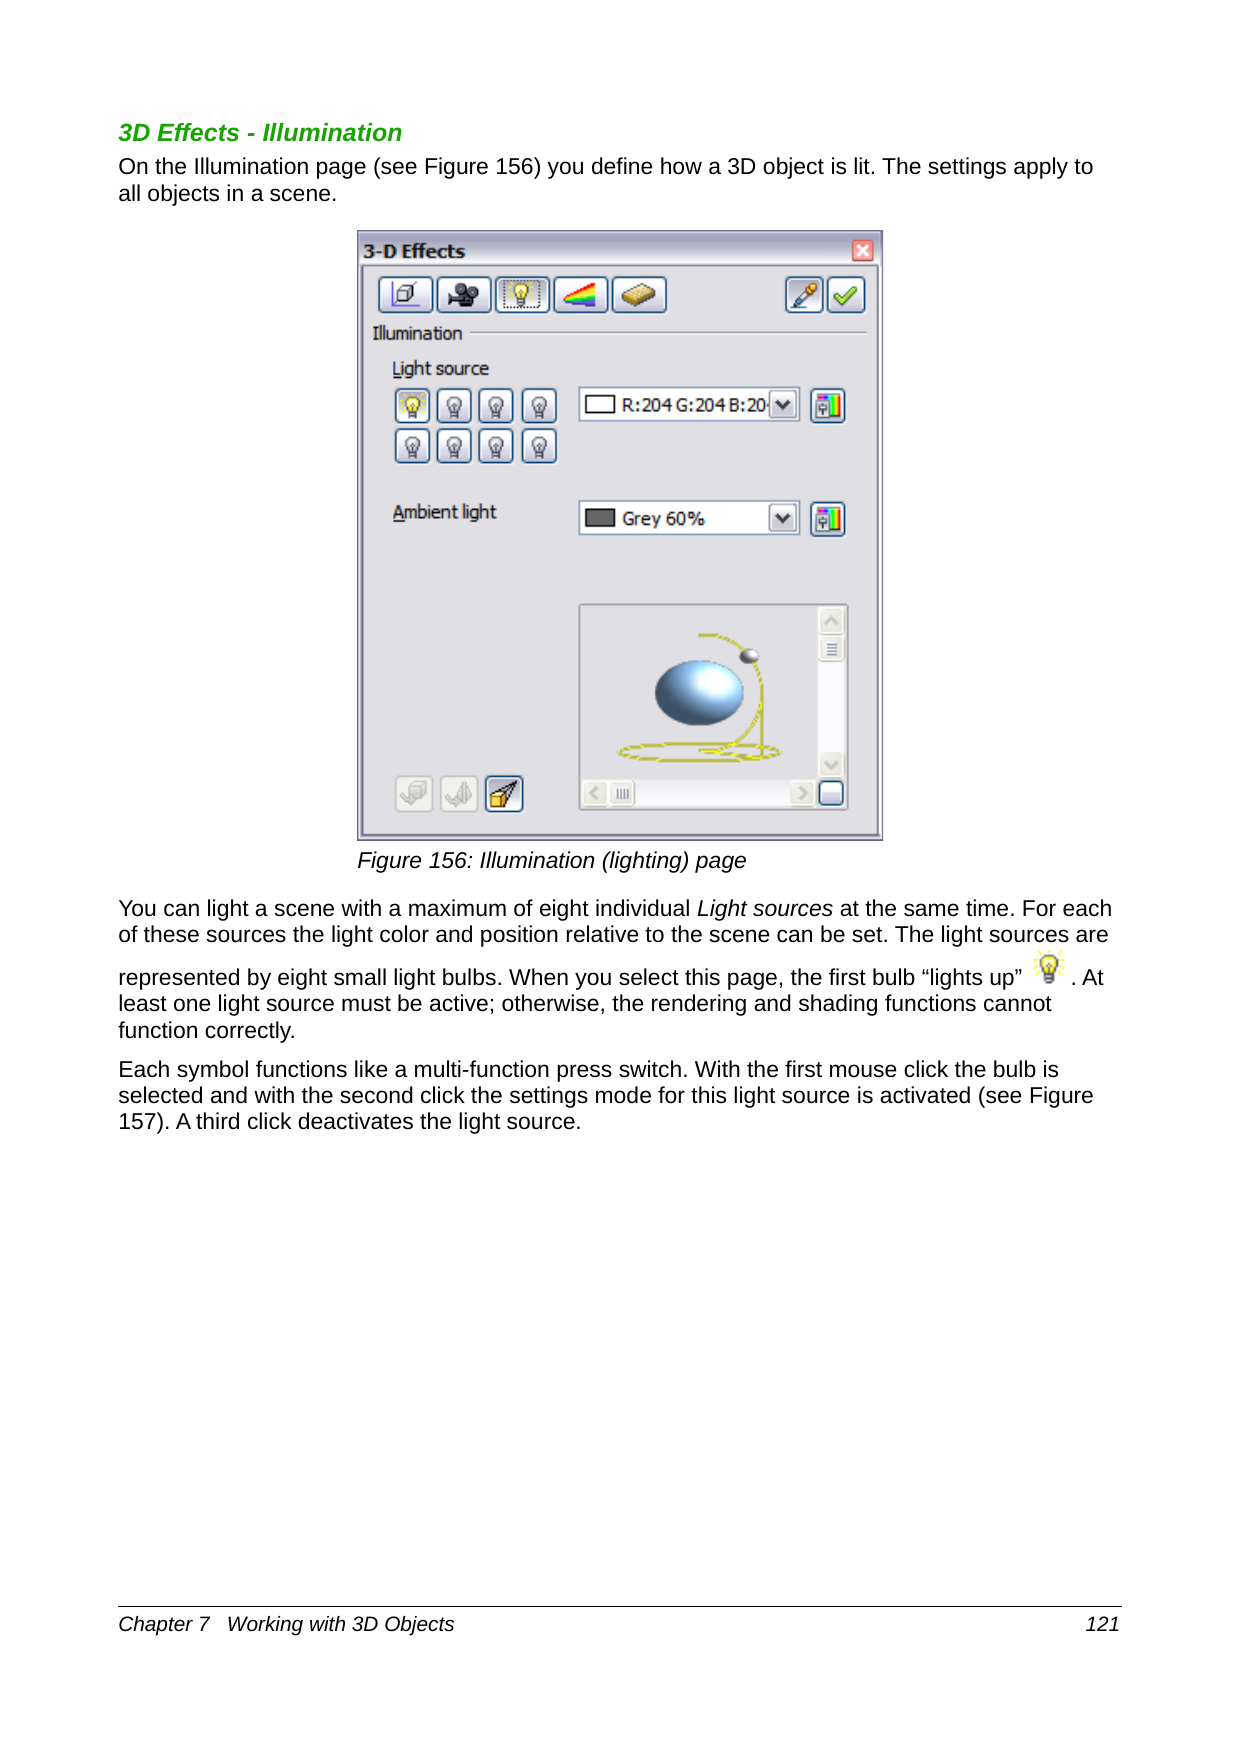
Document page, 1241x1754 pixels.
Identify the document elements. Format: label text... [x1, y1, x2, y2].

text Each symbol functions like a multi-function press switch. With the first mouse click the bulb is selected and with the second click the settings mode for this light source is activated (see Figure 157). A third click deactivates the light source. [118, 1056, 1122, 1134]
subtitle 3D Effects - Illumination [118, 118, 1122, 147]
text You can light a scene with a maximum of eight individual Light sources at the same time. For each of these sources the light color and position relative to the scene can be set. The light sources are represented by eight small light bulbs. When you select this page, the first bulb “lights up” . At least one light source must be active; otherwise, the rendering and shading functions cannot function correctly. [118, 895, 1122, 1043]
text Figure 156: Illumination (lighting) page [357, 847, 883, 873]
picture [357, 230, 884, 841]
picture [1028, 947, 1071, 986]
text On the Illumination page (see Figure 156) you define how a 3D object is lit. The settings apply to all objects in a scene. [118, 153, 1122, 206]
